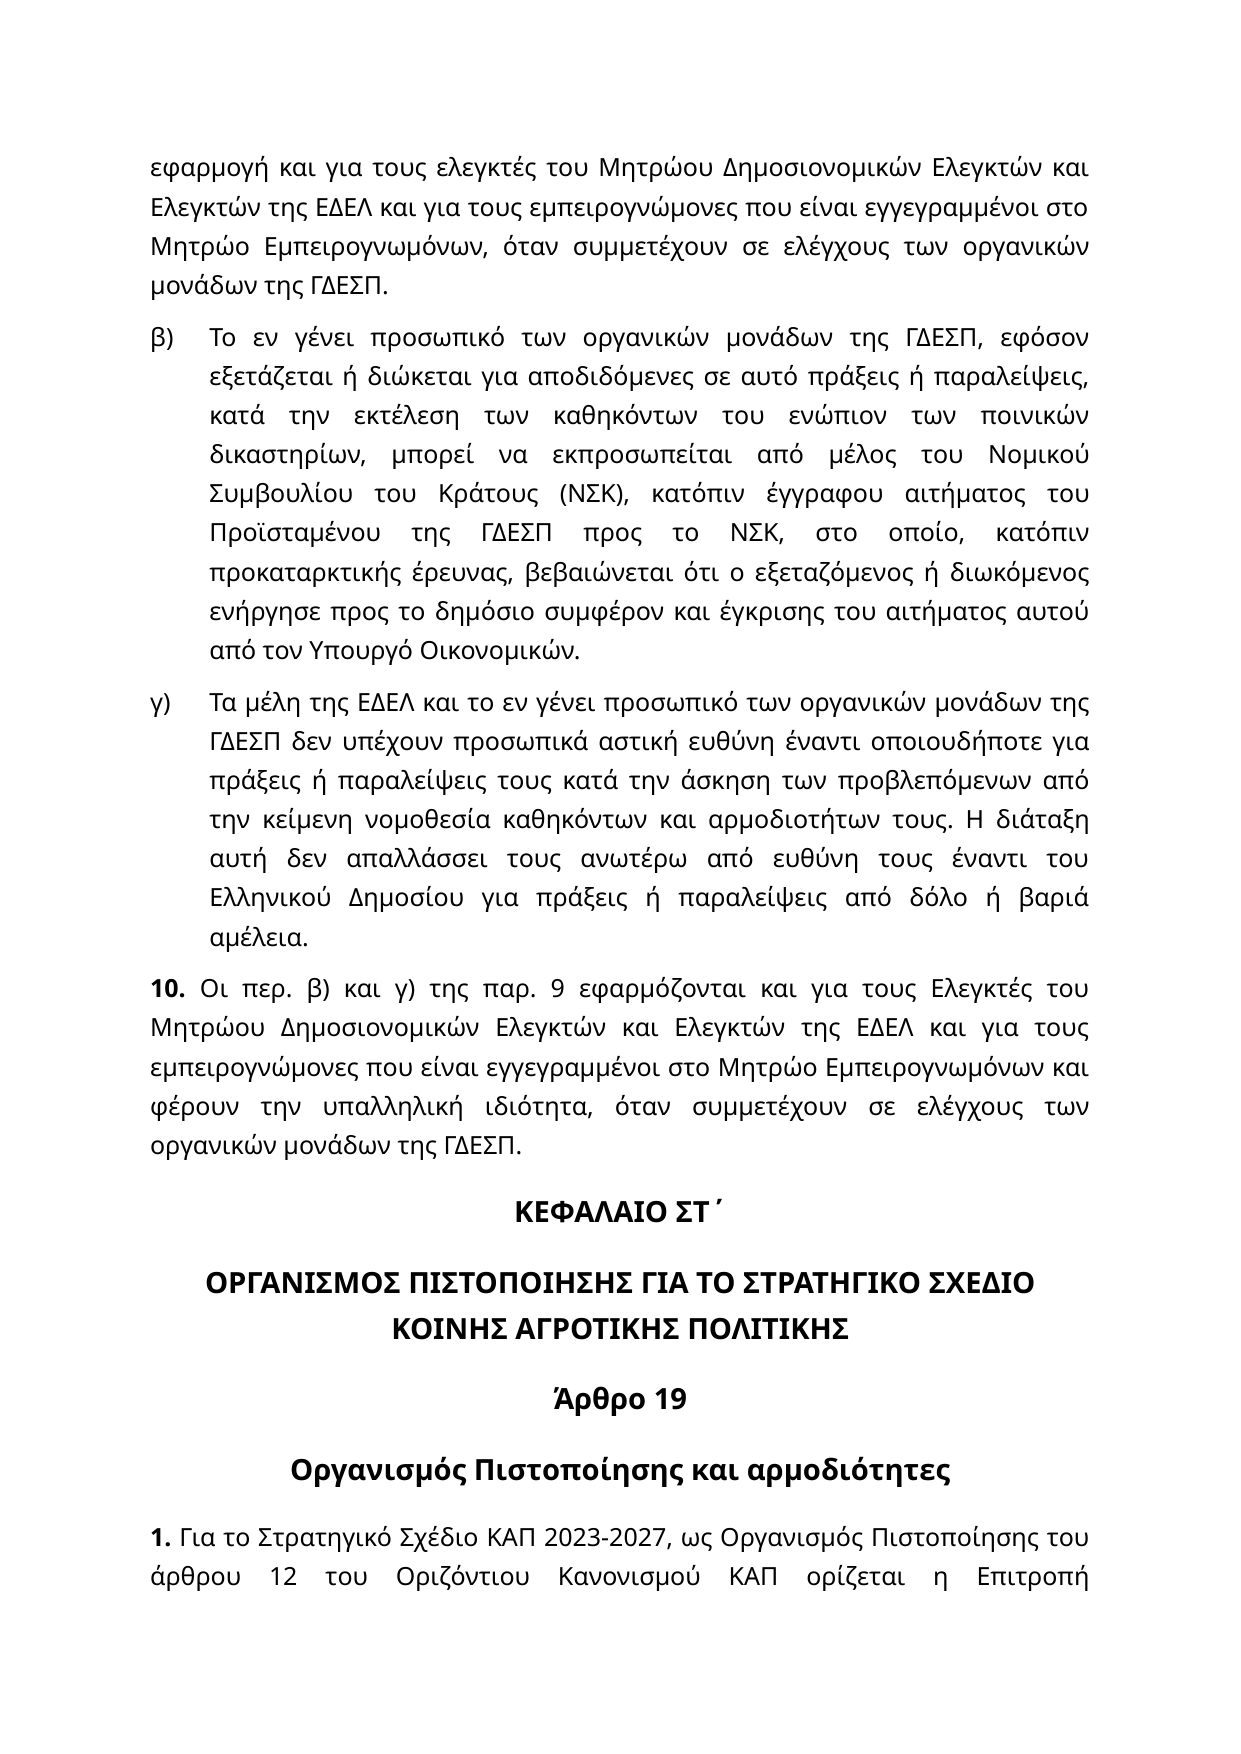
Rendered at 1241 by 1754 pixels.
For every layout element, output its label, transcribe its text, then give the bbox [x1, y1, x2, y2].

text 10. Οι περ. β) και γ) της παρ. 9 εφαρμόζονται και για τους Ελεγκτές του Μητρώου Δημοσιονομικών Ελεγκτών και Ελεγκτών της ΕΔΕΛ και για τους εμπειρογνώμονες που είναι εγγεγραμμένοι στο Μητρώο Εμπειρογνωμόνων και φέρουν την υπαλληλική ιδιότητα, όταν συμμετέχουν σε ελέγχους των οργανικών μονάδων της ΓΔΕΣΠ. [150, 971, 1090, 1162]
subtitle Οργανισμός Πιστοποίησης και αρμοδιότητες [150, 1449, 1090, 1489]
subtitle ΚΕΦΑΛΑΙΟ ΣΤ΄ [150, 1192, 1090, 1231]
subtitle ΟΡΓΑΝΙΣΜΟΣ ΠΙΣΤΟΠΟΙΗΣΗΣ ΓΙΑ ΤΟ ΣΤΡΑΤΗΓΙΚΟ ΣΧΕΔΙΟ ΚΟΙΝΗΣ ΑΓΡΟΤΙΚΗΣ ΠΟΛΙΤΙΚΗΣ [150, 1262, 1090, 1348]
subtitle Άρθρο 19 [150, 1378, 1090, 1418]
list γ) Τα μέλη της ΕΔΕΛ και το εν γένει προσωπικό των οργανικών μονάδων της ΓΔΕΣΠ δεν υπέχουν προσωπικά αστική ευθύνη έναντι οποιουδήποτε για πράξεις ή παραλείψεις τους κατά την άσκηση των προβλεπόμενων από την κείμενη νομοθεσία καθηκόντων και αρμοδιοτήτων τους. Η διάταξη αυτή δεν απαλλάσσει τους ανωτέρω από ευθύνη τους έναντι του Ελληνικού Δημοσίου για πράξεις ή παραλείψεις από δόλο ή βαριά αμέλεια. [150, 684, 1090, 953]
list β) Το εν γένει προσωπικό των οργανικών μονάδων της ΓΔΕΣΠ, εφόσον εξετάζεται ή διώκεται για αποδιδόμενες σε αυτό πράξεις ή παραλείψεις, κατά την εκτέλεση των καθηκόντων του ενώπιον των ποινικών δικαστηρίων, μπορεί να εκπροσωπείται από μέλος του Νομικού Συμβουλίου του Κράτους (ΝΣΚ), κατόπιν έγγραφου αιτήματος του Προϊσταμένου της ΓΔΕΣΠ προς το ΝΣΚ, στο οποίο, κατόπιν προκαταρκτικής έρευνας, βεβαιώνεται ότι ο εξεταζόμενος ή διωκόμενος ενήργησε προς το δημόσιο συμφέρον και έγκρισης του αιτήματος αυτού από τον Υπουργό Οικονομικών. [150, 319, 1090, 667]
text εφαρμογή και για τους ελεγκτές του Μητρώου Δημοσιονομικών Ελεγκτών και Ελεγκτών της ΕΔΕΛ και για τους εμπειρογνώμονες που είναι εγγεγραμμένοι στο Μητρώο Εμπειρογνωμόνων, όταν συμμετέχουν σε ελέγχους των οργανικών μονάδων της ΓΔΕΣΠ. [150, 150, 1090, 302]
text 1. Για το Στρατηγικό Σχέδιο ΚΑΠ 2023-2027, ως Οργανισμός Πιστοποίησης του άρθρου 12 του Οριζόντιου Κανονισμού ΚΑΠ ορίζεται η Επιτροπή [150, 1520, 1090, 1593]
